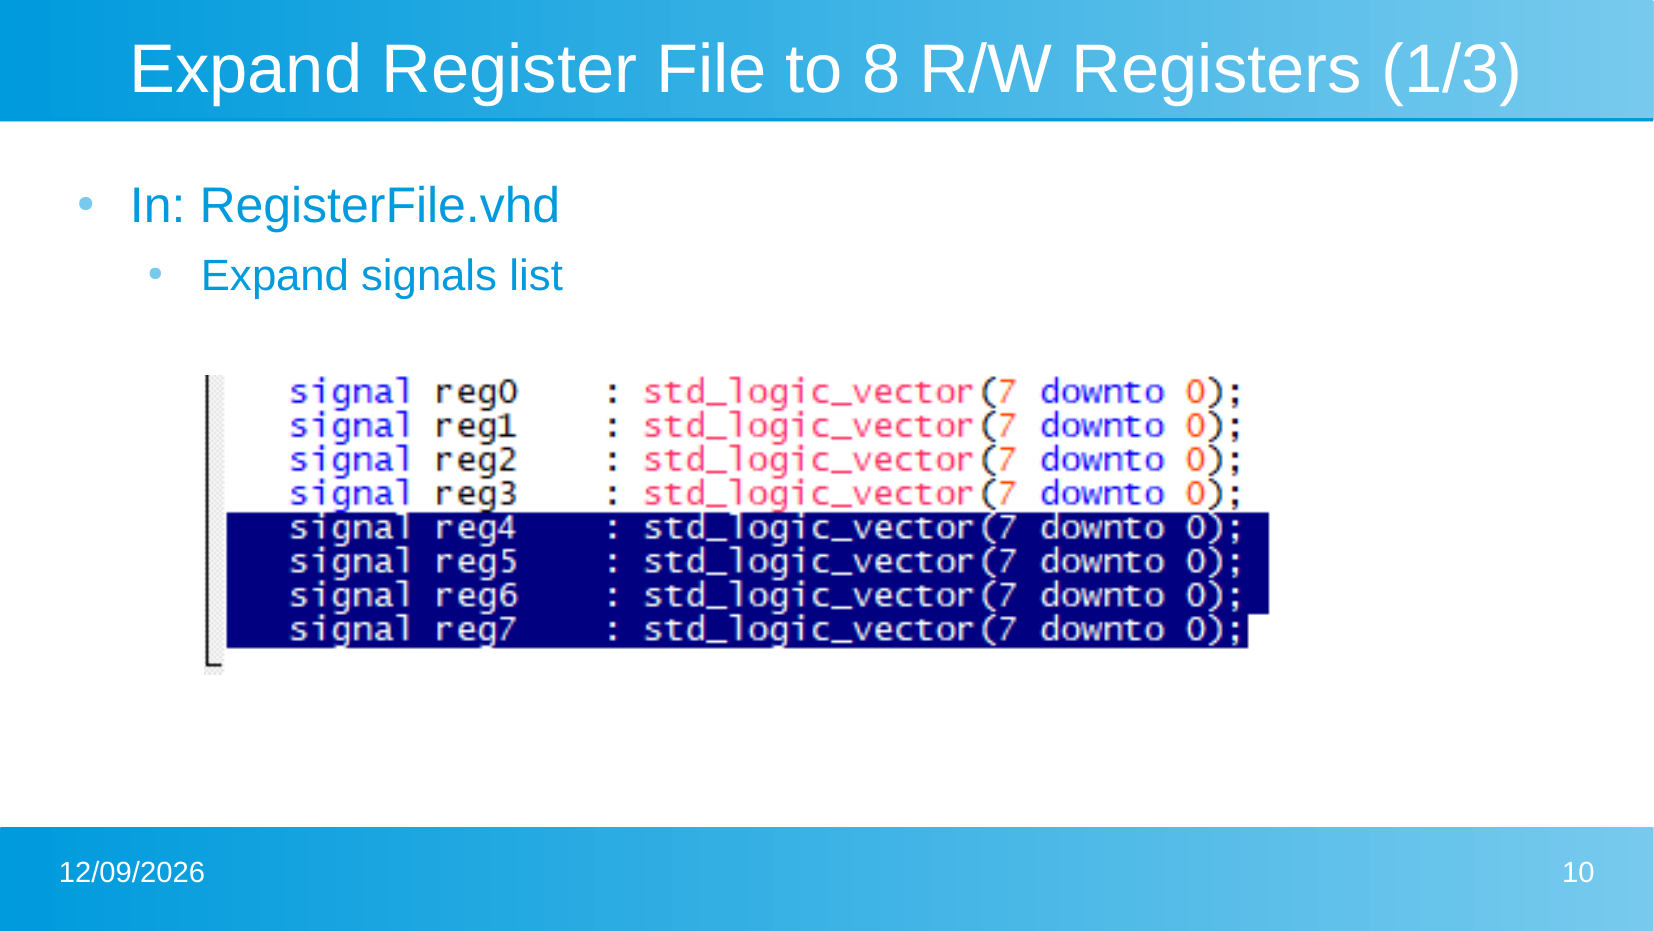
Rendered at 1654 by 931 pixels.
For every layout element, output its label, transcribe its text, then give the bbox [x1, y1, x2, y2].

title Expand Register File to 8 R/W Registers (1/3) [59, 29, 1595, 108]
picture [204, 375, 1301, 676]
list In: RegisterFile.vhd Expand signals list [59, 177, 1595, 338]
